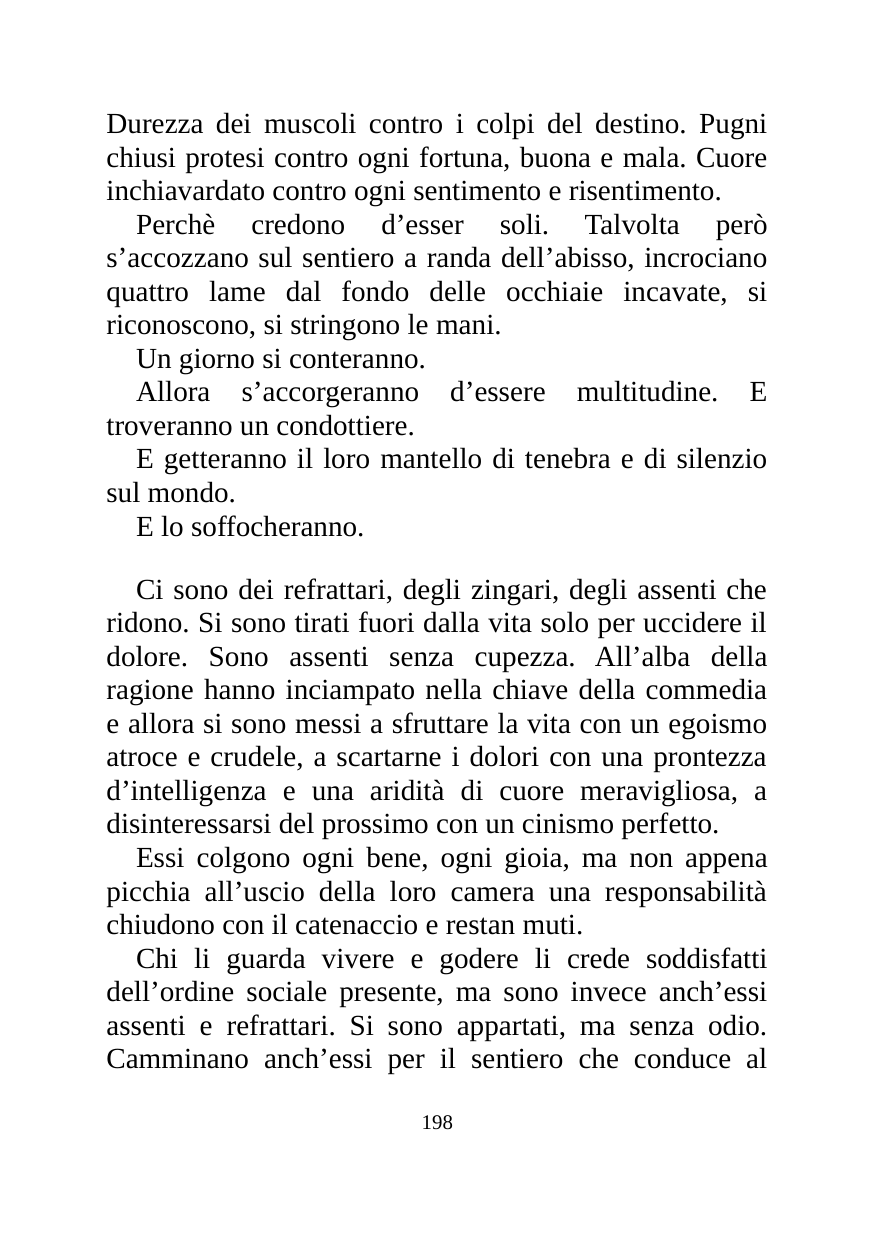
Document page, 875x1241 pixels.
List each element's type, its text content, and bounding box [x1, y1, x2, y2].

text E lo soffocheranno. [106, 509, 768, 542]
text Chi li guarda vivere e godere li crede soddisfatti dell’ordine sociale presente, ma sono invece anch’essi assenti e refrattari. Si sono appartati, ma senza odio. Camminano anch’essi per il sentiero che conduce al [106, 941, 768, 1075]
text Durezza dei muscoli contro i colpi del destino. Pugni chiusi protesi contro ogni fortuna, buona e mala. Cuore inchiavardato contro ogni sentimento e risentimento. [106, 106, 768, 207]
text Allora s’accorgeranno d’essere multitudine. E troveranno un condottiere. [106, 374, 768, 442]
text Perchè credono d’esser soli. Talvolta però s’accozzano sul sentiero a randa dell’abisso, incrociano quattro lame dal fondo delle occhiaie incavate, si riconoscono, si stringono le mani. [106, 207, 768, 341]
text Essi colgono ogni bene, ogni gioia, ma non appena picchia all’uscio della loro camera una responsabilità chiudono con il catenaccio e restan muti. [106, 840, 768, 941]
text Ci sono dei refrattari, degli zingari, degli assenti che ridono. Si sono tirati fuori dalla vita solo per uccidere il dolore. Sono assenti senza cupezza. All’alba della ragione hanno inciampato nella chiave della commedia e allora si sono messi a sfruttare la vita con un egoismo atroce e crudele, a scartarne i dolori con una prontezza d’intelligenza e una aridità di cuore meravigliosa, a disinteressarsi del prossimo con un cinismo perfetto. [106, 572, 768, 840]
text Un giorno si conteranno. [106, 341, 768, 374]
text E getteranno il loro mantello di tenebra e di silenzio sul mondo. [106, 442, 768, 509]
